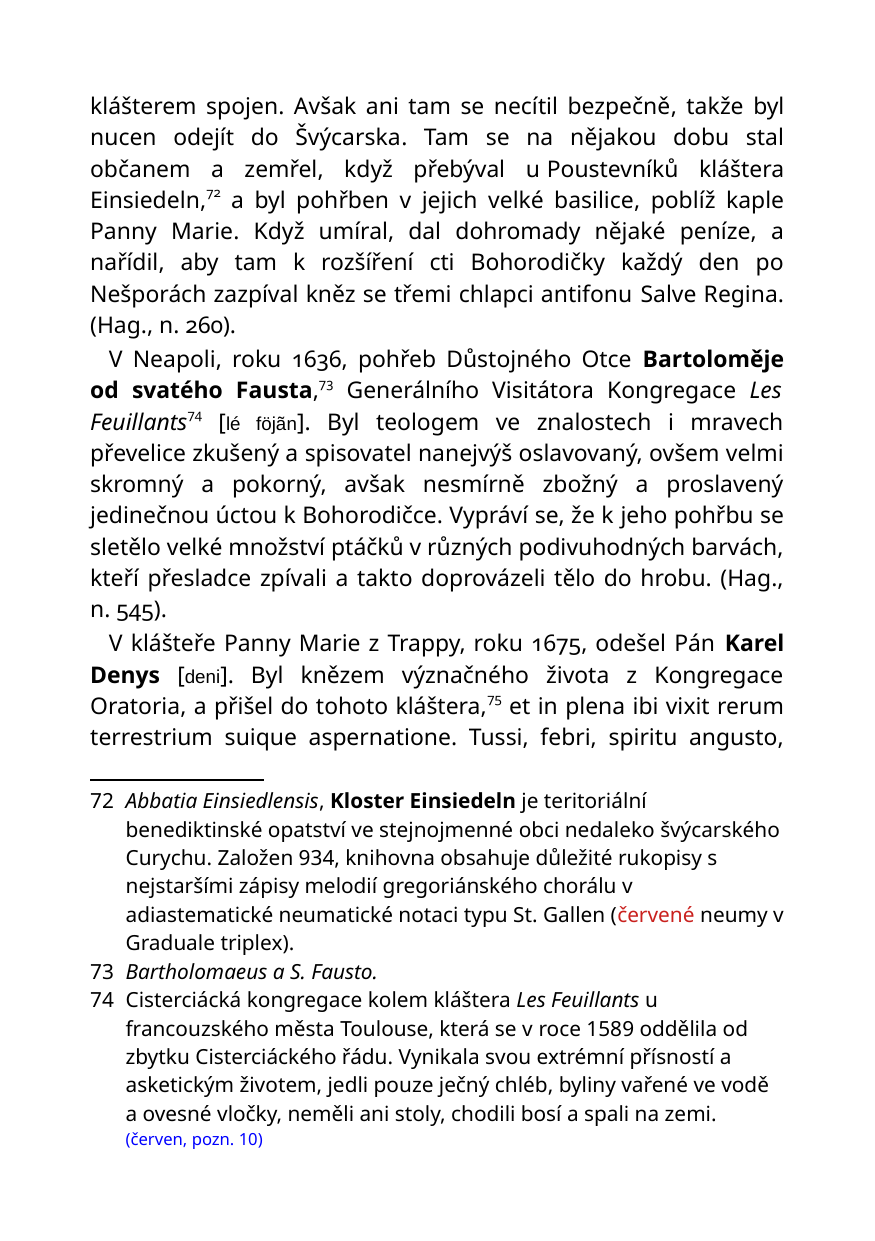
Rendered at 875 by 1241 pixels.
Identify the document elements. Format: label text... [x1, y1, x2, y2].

text klášterem spojen. Avšak ani tam se necítil bezpečně, takže byl nucen odejít do Švýcarska. Tam se na nějakou dobu stal občanem a zemřel, když přebýval u Poustevníků kláštera Einsiedeln, a byl pohřben v jejich velké basilice, poblíž kaple Panny Marie. Když umíral, dal dohromady nějaké peníze, a nařídil, aby tam k rozšíření cti Bohorodičky každý den po Nešporách zazpíval kněz se třemi chlapci antifonu Salve Regina. (Hag., n. 260). [90, 90, 784, 340]
text V klášteře Panny Marie z Trappy, roku 1675, odešel Pán Karel Denys [deni]. Byl knězem význačného života z Kongregace Oratoria, a přišel do tohoto kláštera, et in plena ibi vixit rerum terrestrium suique aspernatione. Tussi, febri, spiritu angusto, [90, 627, 784, 752]
text Abbatia Einsiedlensis, Kloster Einsiedeln je teritoriální benediktinské opatství ve stejnojmenné obci nedaleko švýcarského Curychu. Založen 934, knihovna obsahuje důležité rukopisy s nejstaršími zápisy melodií gregoriánského chorálu v adiastematické neumatické notaci typu St. Gallen (červené neumy v Graduale triplex). [90, 786, 784, 957]
text Cisterciácká kongregace kolem kláštera Les Feuillants u francouzského města Toulouse, která se v roce 1589 oddělila od zbytku Cisterciáckého řádu. Vynikala svou extrémní přísností a asketickým životem, jedli pouze ječný chléb, byliny vařené ve vodě a ovesné vločky, neměli ani stoly, chodili bosí a spali na zemi. (červen, pozn. 10) [90, 985, 784, 1150]
text V Neapoli, roku 1636, pohřeb Důstojného Otce Bartoloměje od svatého Fausta, Generálního Visitátora Kongregace Les Feuillants [lé föjãn]. Byl teologem ve znalostech i mravech převelice zkušený a spisovatel nanejvýš oslavovaný, ovšem velmi skromný a pokorný, avšak nesmírně zbožný a proslavený jedinečnou úctou k Bohorodičce. Vypráví se, že k jeho pohřbu se sletělo velké množství ptáčků v různých podivuhodných barvách, kteří přesladce zpívali a takto doprovázeli tělo do hrobu. (Hag., n. 545). [90, 343, 784, 624]
text Bartholomaeus a S. Fausto. [90, 957, 784, 985]
